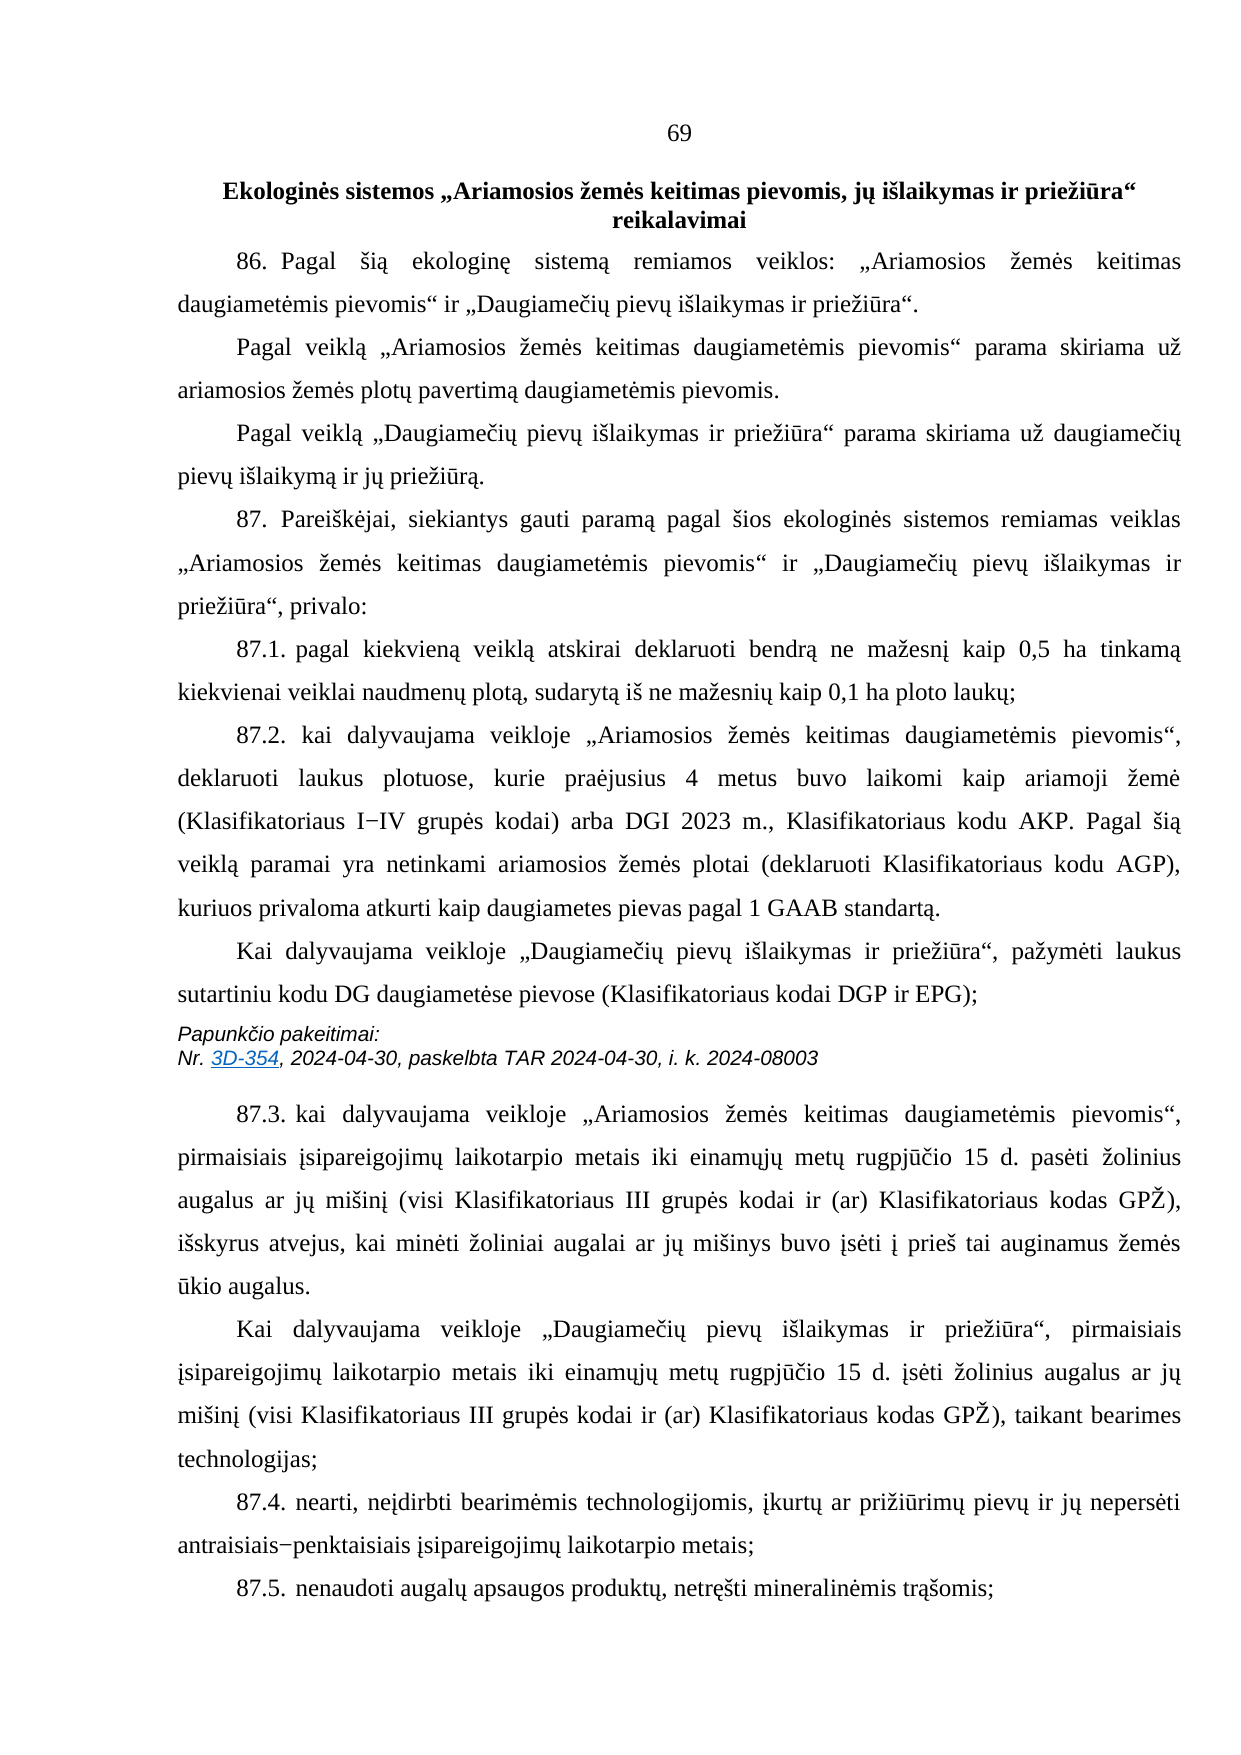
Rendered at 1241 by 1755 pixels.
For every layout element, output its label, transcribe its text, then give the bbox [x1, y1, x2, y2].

text 87.1. pagal kiekvieną veiklą atskirai deklaruoti bendrą ne mažesnį kaip 0,5 ha tinkamą kiekvienai veiklai naudmenų plotą, sudarytą iš ne mažesnių kaip 0,1 ha ploto laukų; [177, 634, 1181, 706]
text Kai dalyvaujama veikloje „Daugiamečių pievų išlaikymas ir priežiūra“, pažymėti laukus sutartiniu kodu DG daugiametėse pievose (Klasifikatoriaus kodai DGP ir EPG); [177, 936, 1181, 1008]
text 86. Pagal šią ekologinę sistemą remiamos veiklos: „Ariamosios žemės keitimas daugiametėmis pievomis“ ir „Daugiamečių pievų išlaikymas ir priežiūra“. [177, 246, 1181, 318]
text Papunkčio pakeitimai: [177, 1022, 1181, 1046]
text Kai dalyvaujama veikloje „Daugiamečių pievų išlaikymas ir priežiūra“, pirmaisiais įsipareigojimų laikotarpio metais iki einamųjų metų rugpjūčio 15 d. įsėti žolinius augalus ar jų mišinį (visi Klasifikatoriaus III grupės kodai ir (ar) Klasifikatoriaus kodas GPŽ), taikant bearimes technologijas; [177, 1314, 1181, 1472]
text 87. Pareiškėjai, siekiantys gauti paramą pagal šios ekologinės sistemos remiamas veiklas „Ariamosios žemės keitimas daugiametėmis pievomis“ ir „Daugiamečių pievų išlaikymas ir priežiūra“, privalo: [177, 504, 1181, 619]
text Pagal veiklą „Daugiamečių pievų išlaikymas ir priežiūra“ parama skiriama už daugiamečių pievų išlaikymą ir jų priežiūrą. [177, 418, 1181, 490]
text 87.4. nearti, neįdirbti bearimėmis technologijomis, įkurtų ar prižiūrimų pievų ir jų nepersėti antraisiais−penktaisiais įsipareigojimų laikotarpio metais; [177, 1487, 1181, 1559]
text Pagal veiklą „Ariamosios žemės keitimas daugiametėmis pievomis“ parama skiriama už ariamosios žemės plotų pavertimą daugiametėmis pievomis. [177, 332, 1181, 404]
text 87.2. kai dalyvaujama veikloje „Ariamosios žemės keitimas daugiametėmis pievomis“, deklaruoti laukus plotuose, kurie praėjusius 4 metus buvo laikomi kaip ariamoji žemė (Klasifikatoriaus I−IV grupės kodai) arba DGI 2023 m., Klasifikatoriaus kodu AKP. Pagal šią veiklą paramai yra netinkami ariamosios žemės plotai (deklaruoti Klasifikatoriaus kodu AGP), kuriuos privaloma atkurti kaip daugiametes pievas pagal 1 GAAB standartą. [177, 720, 1181, 921]
text 87.5. nenaudoti augalų apsaugos produktų, netręšti mineralinėmis trąšomis; [177, 1573, 1181, 1602]
text Ekologinės sistemos „Ariamosios žemės keitimas pievomis, jų išlaikymas ir priežiūra“ reikalavimai [177, 176, 1181, 234]
text Nr. 3D-354, 2024-04-30, paskelbta TAR 2024-04-30, i. k. 2024-08003 [177, 1046, 1181, 1070]
text 87.3. kai dalyvaujama veikloje „Ariamosios žemės keitimas daugiametėmis pievomis“, pirmaisiais įsipareigojimų laikotarpio metais iki einamųjų metų rugpjūčio 15 d. pasėti žolinius augalus ar jų mišinį (visi Klasifikatoriaus III grupės kodai ir (ar) Klasifikatoriaus kodas GPŽ), išskyrus atvejus, kai minėti žoliniai augalai ar jų mišinys buvo įsėti į prieš tai auginamus žemės ūkio augalus. [177, 1099, 1181, 1300]
